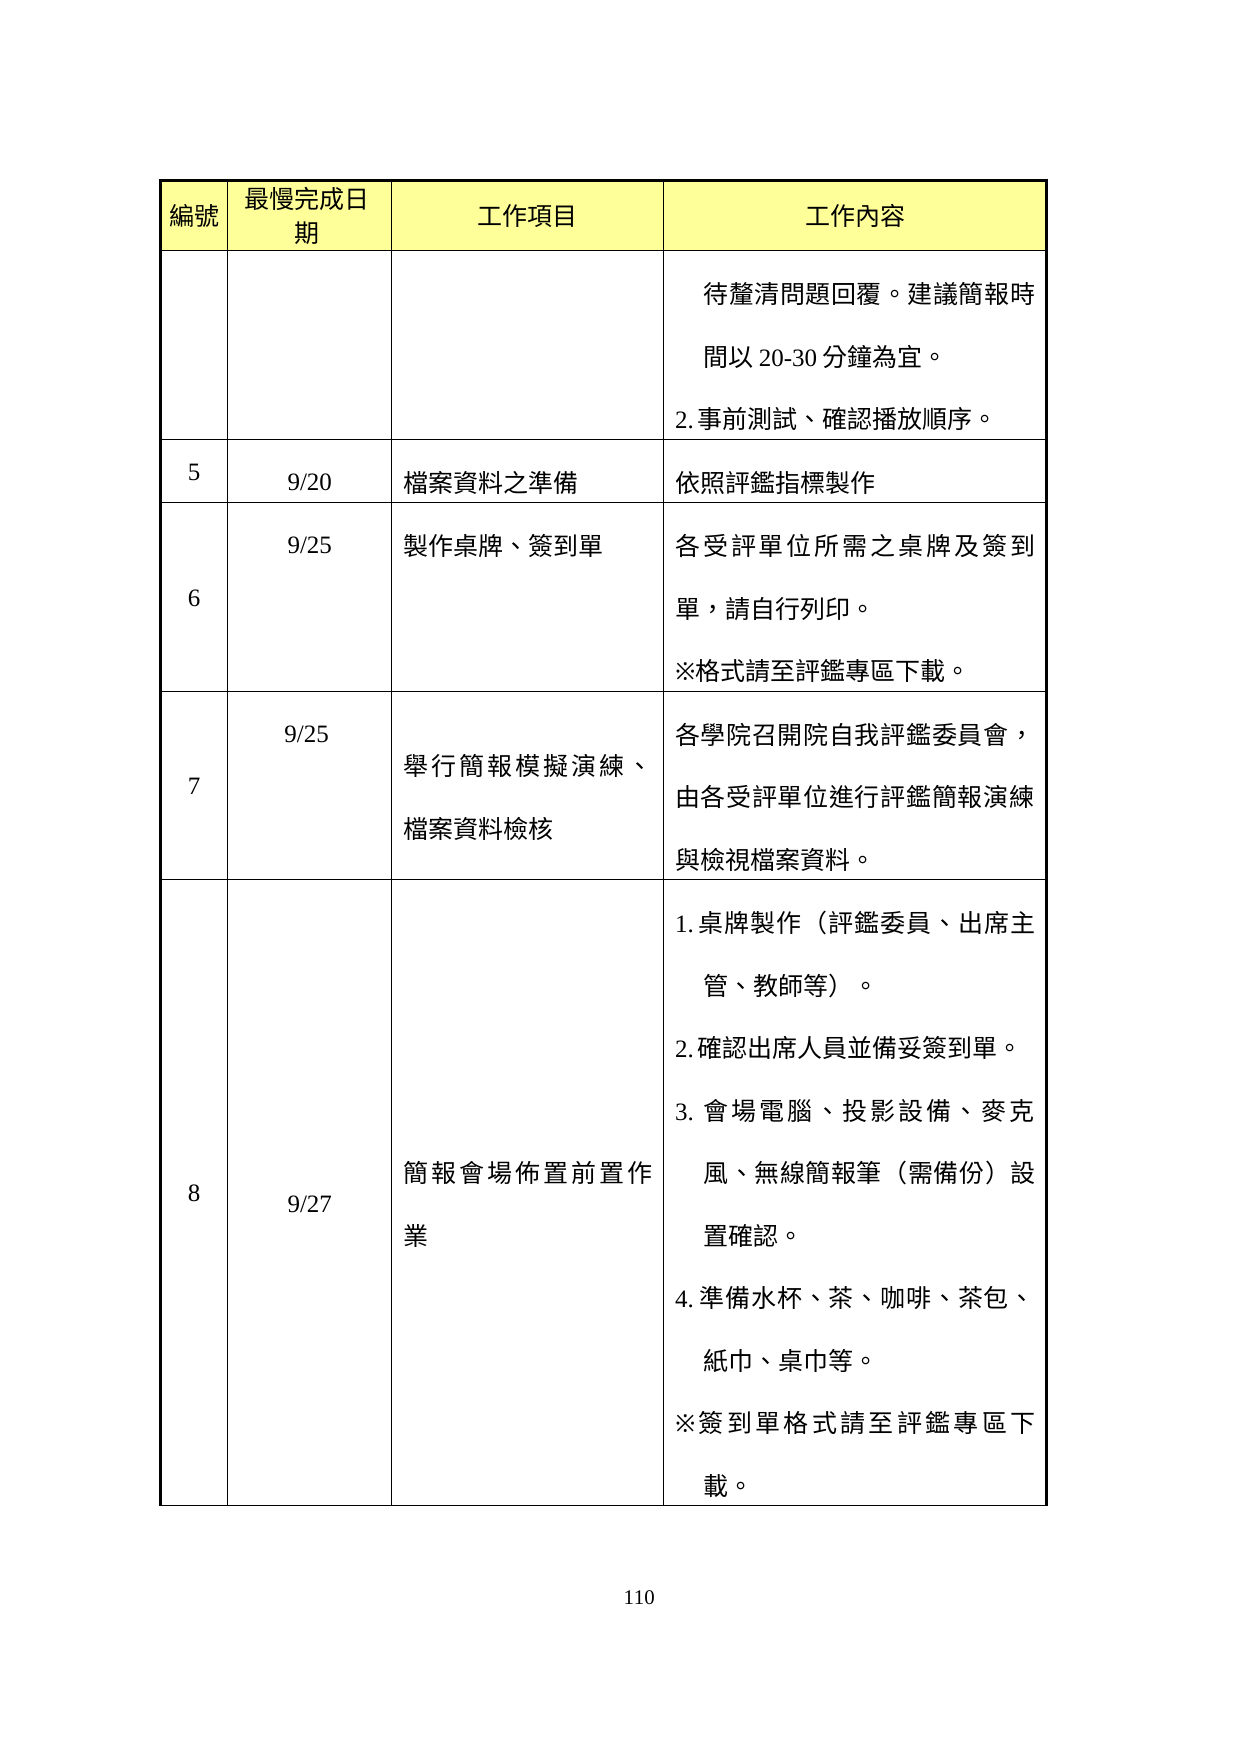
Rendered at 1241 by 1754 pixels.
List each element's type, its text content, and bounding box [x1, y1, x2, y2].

table_cell [228, 251, 391, 439]
table_cell 9/20 [228, 440, 391, 502]
table_cell 5 [162, 440, 227, 502]
table_header 工作項目 [392, 182, 663, 250]
table_cell 6 [162, 503, 227, 691]
table_header 工作內容 [664, 182, 1045, 250]
table_cell 各學院召開院自我評鑑委員會，由各受評單位進行評鑑簡報演練與檢視檔案資料。 [664, 692, 1045, 879]
table_cell 9/25 [228, 503, 391, 691]
table_cell 依照評鑑指標製作 [664, 440, 1045, 502]
table_cell 9/27 [228, 880, 391, 1505]
table_cell 待釐清問題回覆。建議簡報時間以20-30分鐘為宜。 2. 事前測試、確認播放順序。 [664, 251, 1045, 439]
table_cell 1. 桌牌製作（評鑑委員、出席主管、教師等）。 2. 確認出席人員並備妥簽到單。 3. 會場電腦、投影設備、麥克風、無線簡報筆（需備份）設置確認。 4. 準備水杯、茶、咖啡、茶包、紙巾、桌巾等。 ※簽到單格式請至評鑑專區下載。 [664, 880, 1045, 1505]
table_cell [392, 251, 663, 439]
table_cell 製作桌牌、簽到單 [392, 503, 663, 691]
table_cell 9/25 [228, 692, 391, 879]
table_cell 7 [162, 692, 227, 879]
table_cell 8 [162, 880, 227, 1505]
table_cell 舉行簡報模擬演練、檔案資料檢核 [392, 692, 663, 879]
table_header 編號 [162, 182, 227, 250]
table_cell [162, 251, 227, 439]
table_cell 檔案資料之準備 [392, 440, 663, 502]
table_cell 各受評單位所需之桌牌及簽到單，請自行列印。 ※格式請至評鑑專區下載。 [664, 503, 1045, 691]
table_cell 簡報會場佈置前置作業 [392, 880, 663, 1505]
table_header 最慢完成日期 [228, 182, 391, 250]
